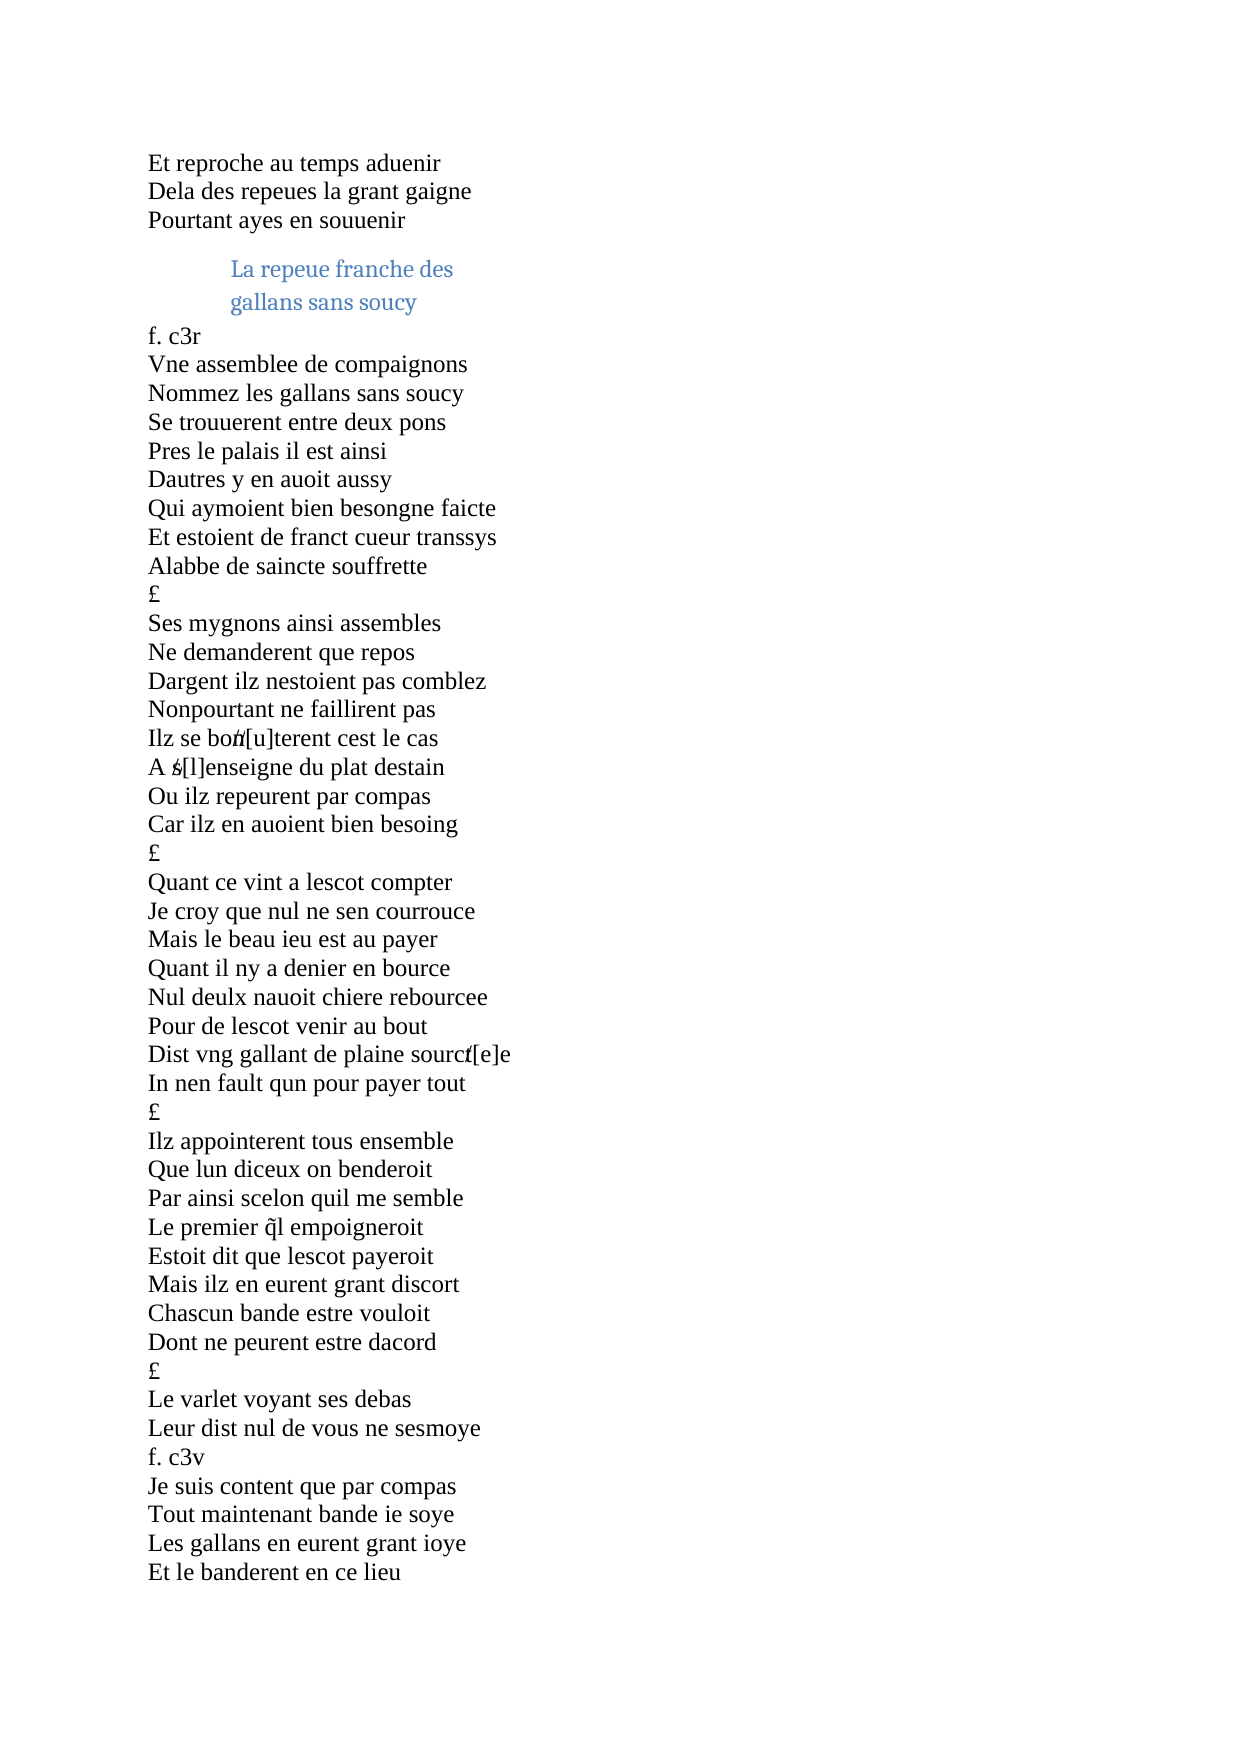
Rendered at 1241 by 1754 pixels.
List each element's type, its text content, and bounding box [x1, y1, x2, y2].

text f. c3r [148, 321, 1093, 349]
text Et reproche au temps aduenir [148, 148, 1093, 176]
text Mais ilz en eurent grant discort [148, 1269, 1093, 1298]
text Ilz appointerent tous ensemble [148, 1126, 1093, 1154]
text Qui aymoient bien besongne faicte [148, 493, 1093, 522]
text Dautres y en auoit aussy [148, 464, 1093, 493]
text Et estoient de franct cueur transsys [148, 522, 1093, 551]
text Ilz se bon[u]terent cest le cas [148, 723, 1093, 752]
text Que lun diceux on benderoit [148, 1154, 1093, 1183]
text Chascun bande estre vouloit [148, 1298, 1093, 1327]
text £ [148, 838, 1093, 867]
text f. c3v [148, 1442, 1093, 1471]
text Nonpourtant ne faillirent pas [148, 694, 1093, 723]
text Pres le palais il est ainsi [148, 436, 1093, 464]
text Quant ce vint a lescot compter [148, 867, 1093, 896]
text Ou ilz repeurent par compas [148, 781, 1093, 809]
text Je croy que nul ne sen courrouce [148, 896, 1093, 924]
text Je suis content que par compas [148, 1471, 1093, 1499]
text Nommez les gallans sans soucy [148, 378, 1093, 407]
text Le premier q̃l empoigneroit [148, 1212, 1093, 1241]
text £ [148, 1097, 1093, 1126]
text Tout maintenant bande ie soye [148, 1499, 1093, 1528]
text Quant il ny a denier en bource [148, 953, 1093, 982]
text Par ainsi scelon quil me semble [148, 1183, 1093, 1212]
text Et le banderent en ce lieu [148, 1557, 1093, 1586]
text Car ilz en auoient bien besoing [148, 809, 1093, 838]
text Estoit dit que lescot payeroit [148, 1241, 1093, 1269]
text Pour de lescot venir au bout [148, 1011, 1093, 1039]
text £ [148, 579, 1093, 608]
text A s[l]enseigne du plat destain [148, 752, 1093, 781]
text Mais le beau ieu est au payer [148, 924, 1093, 953]
text Ne demanderent que repos [148, 637, 1093, 666]
text Vne assemblee de compaignons [148, 349, 1093, 378]
text Le varlet voyant ses debas [148, 1384, 1093, 1413]
text Ses mygnons ainsi assembles [148, 608, 1093, 637]
text Alabbe de saincte souffrette [148, 551, 1093, 579]
text Se trouuerent entre deux pons [148, 407, 1093, 436]
text Dist vng gallant de plaine sourct[e]e [148, 1039, 1093, 1068]
subtitle La repeue franche des gallans sans soucy [148, 255, 1093, 316]
text Dela des repeues la grant gaigne [148, 176, 1093, 205]
text £ [148, 1356, 1093, 1384]
text Les gallans en eurent grant ioye [148, 1528, 1093, 1557]
text Dargent ilz nestoient pas comblez [148, 666, 1093, 694]
text Leur dist nul de vous ne sesmoye [148, 1413, 1093, 1442]
text Pourtant ayes en souuenir [148, 205, 1093, 234]
text Nul deulx nauoit chiere rebourcee [148, 982, 1093, 1011]
text In nen fault qun pour payer tout [148, 1068, 1093, 1097]
text Dont ne peurent estre dacord [148, 1327, 1093, 1356]
